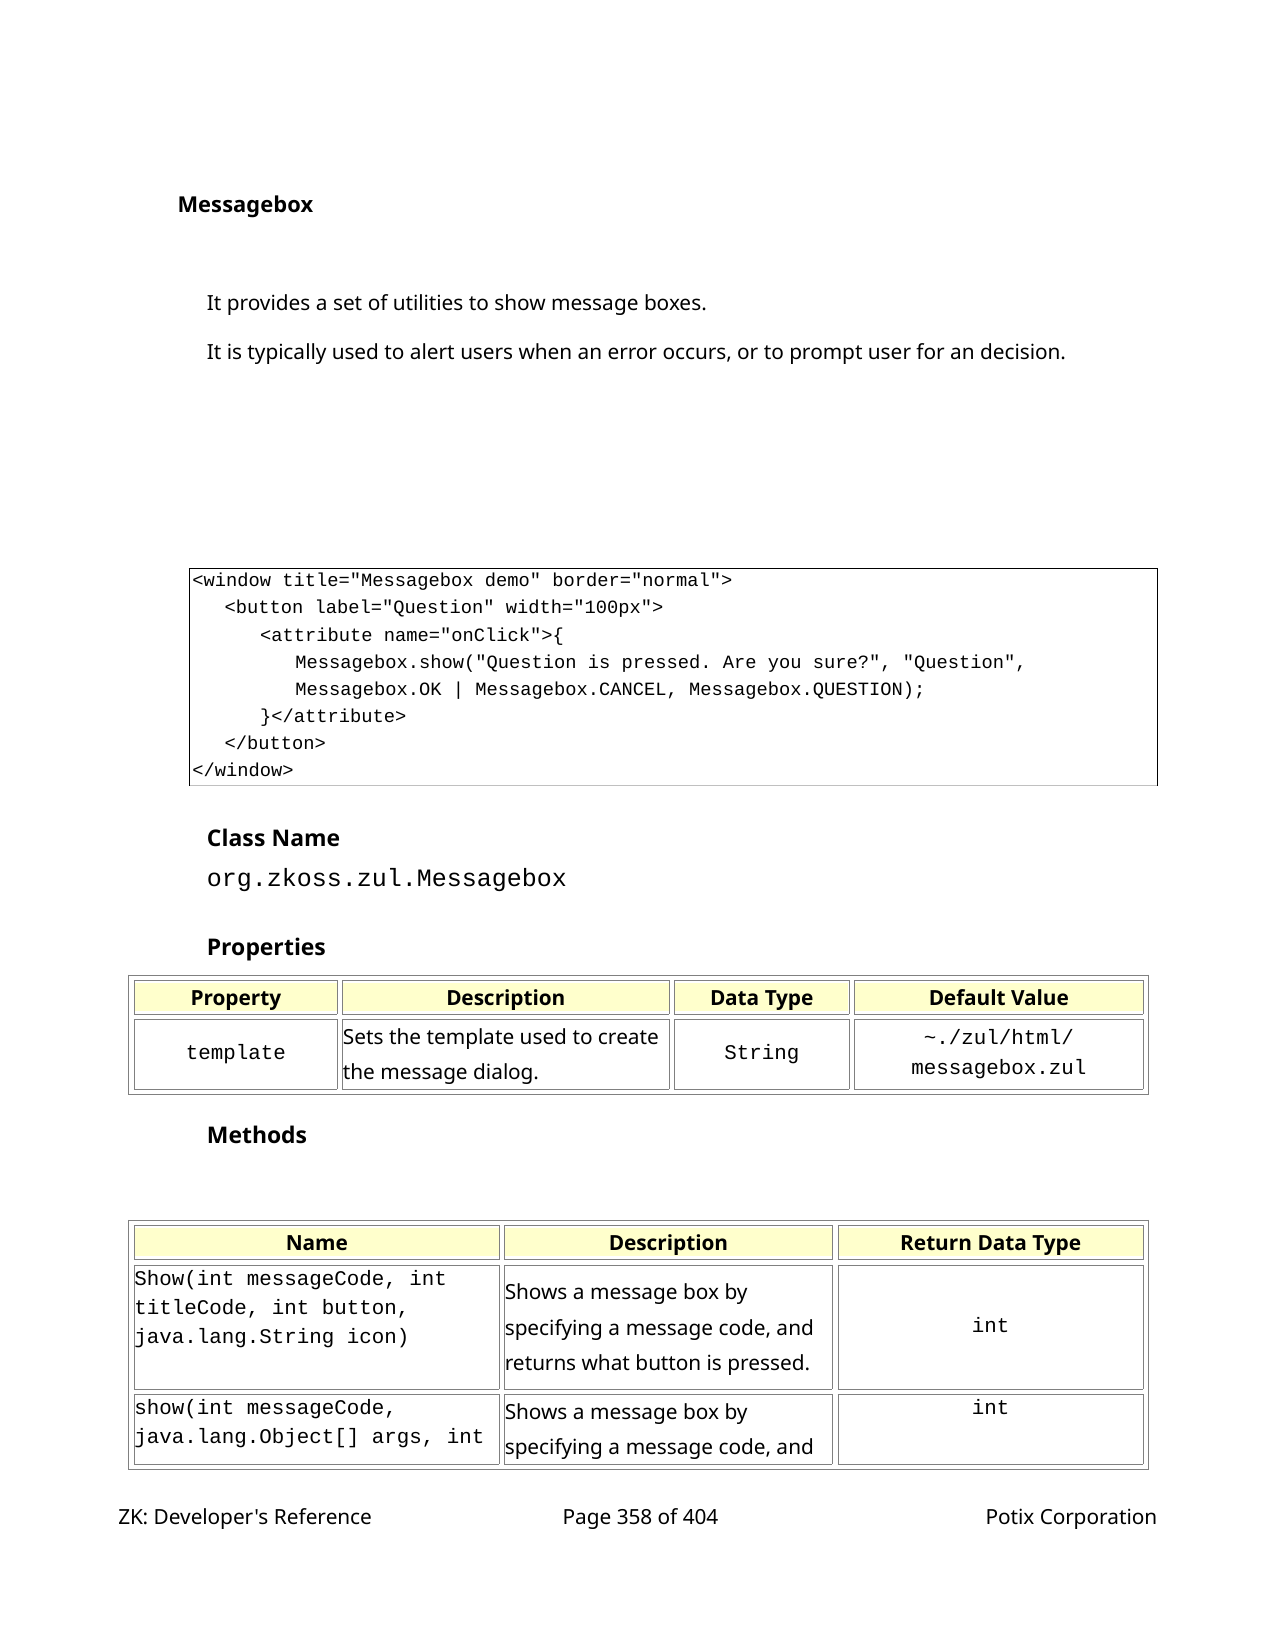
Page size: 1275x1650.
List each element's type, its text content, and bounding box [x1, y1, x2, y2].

table_cell Sets the template used to create the message dialog. [340, 1014, 672, 1089]
subtitle Messagebox [177, 189, 1157, 219]
table_header Description [502, 1221, 835, 1259]
table_header Return Data Type [835, 1221, 1146, 1259]
table_header Data Type [672, 976, 851, 1014]
table_cell template [131, 1014, 340, 1089]
text <button label="Question" width="100px"> [190, 595, 1157, 619]
table_cell show(int messageCode, java.lang.Object[] args, int [131, 1389, 502, 1463]
subtitle Methods [207, 1119, 1157, 1150]
subtitle Properties [207, 931, 1157, 962]
text <attribute name="onClick">{ [190, 622, 1157, 647]
table_cell int [835, 1389, 1146, 1463]
text </window> [190, 758, 1157, 785]
text Messagebox.OK | Messagebox.CANCEL, Messagebox.QUESTION); [190, 677, 1157, 701]
table_cell int [835, 1259, 1146, 1389]
text <window title="Messagebox demo" border="normal"> [190, 569, 1157, 592]
text Messagebox.show("Question is pressed. Are you sure?", "Question", [190, 649, 1157, 674]
table_header Default Value [851, 976, 1146, 1014]
text </button> [190, 731, 1157, 755]
table_header Description [340, 976, 672, 1014]
table_cell Shows a message box by specifying a message code, and [502, 1389, 835, 1463]
subtitle Class Name [207, 822, 1157, 853]
table_cell ~./zul/html/messagebox.zul [851, 1014, 1146, 1089]
table_cell String [672, 1014, 851, 1089]
text It is typically used to alert users when an error occurs, or to prompt user for an decision. [207, 337, 1157, 365]
table_header Name [131, 1221, 502, 1259]
table_cell Shows a message box by specifying a message code, and returns what button is pressed. [502, 1259, 835, 1389]
text org.zkoss.zul.Messagebox [207, 866, 1157, 894]
text It provides a set of utilities to show message boxes. [207, 288, 1157, 317]
table_header Property [131, 976, 340, 1014]
text }</attribute> [190, 704, 1157, 728]
table_cell Show(int messageCode, int titleCode, int button, java.lang.String icon) [131, 1259, 502, 1389]
